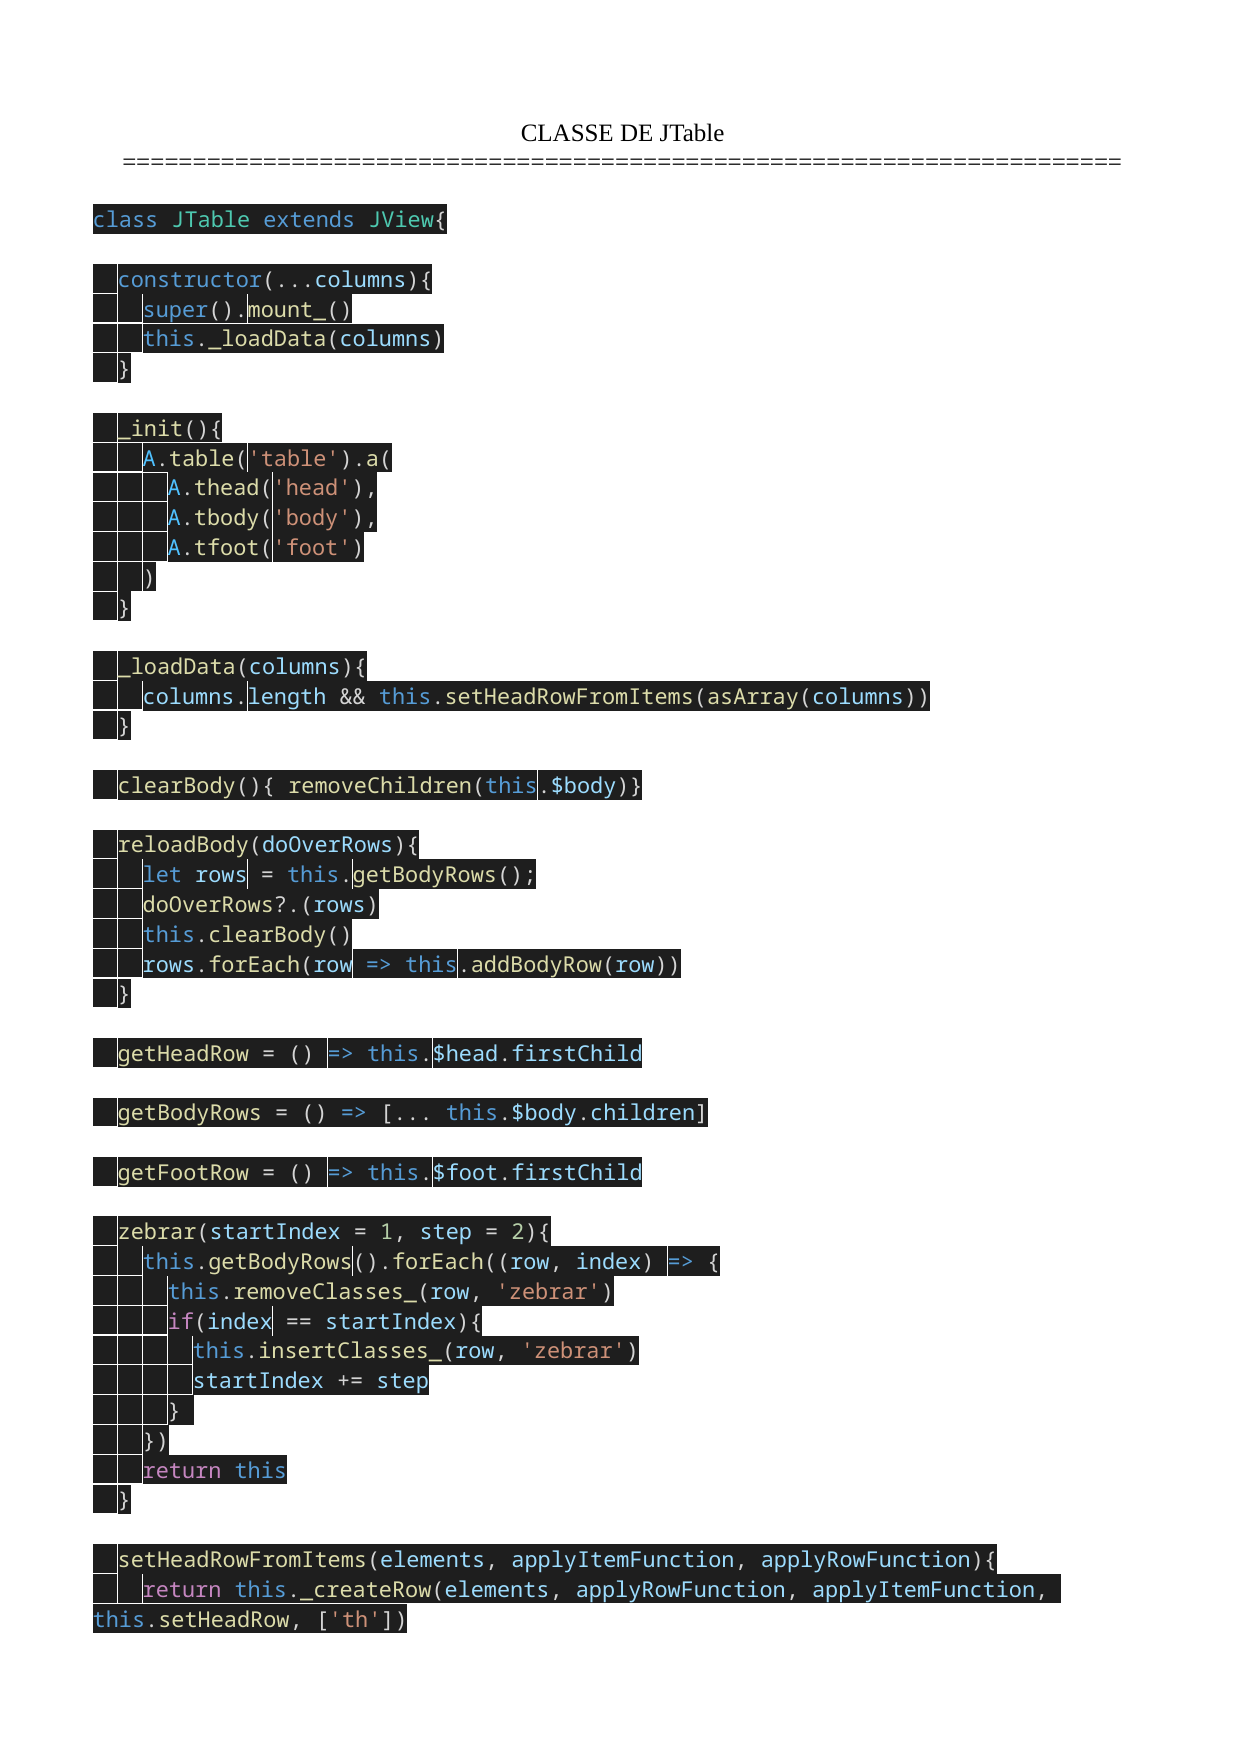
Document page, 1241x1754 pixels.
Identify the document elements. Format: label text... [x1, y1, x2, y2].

text class JTable extends JView{ [92, 204, 1152, 234]
text } [92, 1395, 1152, 1425]
text A.tbody('body'), [92, 502, 1152, 532]
text } [92, 591, 1152, 621]
text let rows = this.getBodyRows(); [92, 859, 1152, 889]
text } [92, 978, 1152, 1008]
text setHeadRowFromItems(elements, applyItemFunction, applyRowFunction){ [92, 1544, 1152, 1574]
text A.table('table').a( [92, 442, 1152, 472]
text startIndex += step [92, 1365, 1152, 1395]
text ) [92, 562, 1152, 591]
text getHeadRow = () => this.$head.firstChild [92, 1038, 1152, 1068]
text } [92, 711, 1152, 740]
text reloadBody(doOverRows){ [92, 829, 1152, 859]
text } [92, 1484, 1152, 1514]
text doOverRows?.(rows) [92, 889, 1152, 919]
text this._loadData(columns) [92, 323, 1152, 353]
text CLASSE DE JTable [92, 118, 1152, 147]
text this.getBodyRows().forEach((row, index) => { [92, 1246, 1152, 1276]
text this.removeClasses_(row, 'zebrar') [92, 1276, 1152, 1306]
text zebrar(startIndex = 1, step = 2){ [92, 1216, 1152, 1246]
text getFootRow = () => this.$foot.firstChild [92, 1157, 1152, 1187]
text return this [92, 1455, 1152, 1484]
text this.clearBody() [92, 919, 1152, 949]
text _init(){ [92, 413, 1152, 442]
text super().mount_() [92, 294, 1152, 323]
text rows.forEach(row => this.addBodyRow(row)) [92, 949, 1152, 978]
text constructor(...columns){ [92, 264, 1152, 294]
text this.insertClasses_(row, 'zebrar') [92, 1336, 1152, 1365]
text clearBody(){ removeChildren(this.$body)} [92, 770, 1152, 800]
text A.tfoot('foot') [92, 532, 1152, 562]
text } [92, 353, 1152, 383]
text ======================================================================= [92, 147, 1152, 176]
text A.thead('head'), [92, 472, 1152, 502]
text _loadData(columns){ [92, 651, 1152, 681]
text }) [92, 1425, 1152, 1455]
text getBodyRows = () => [... this.$body.children] [92, 1097, 1152, 1127]
text columns.length && this.setHeadRowFromItems(asArray(columns)) [92, 681, 1152, 711]
text if(index == startIndex){ [92, 1306, 1152, 1336]
text return this._createRow(elements, applyRowFunction, applyItemFunction, this.setHeadRow, ['th']) [92, 1574, 1152, 1633]
